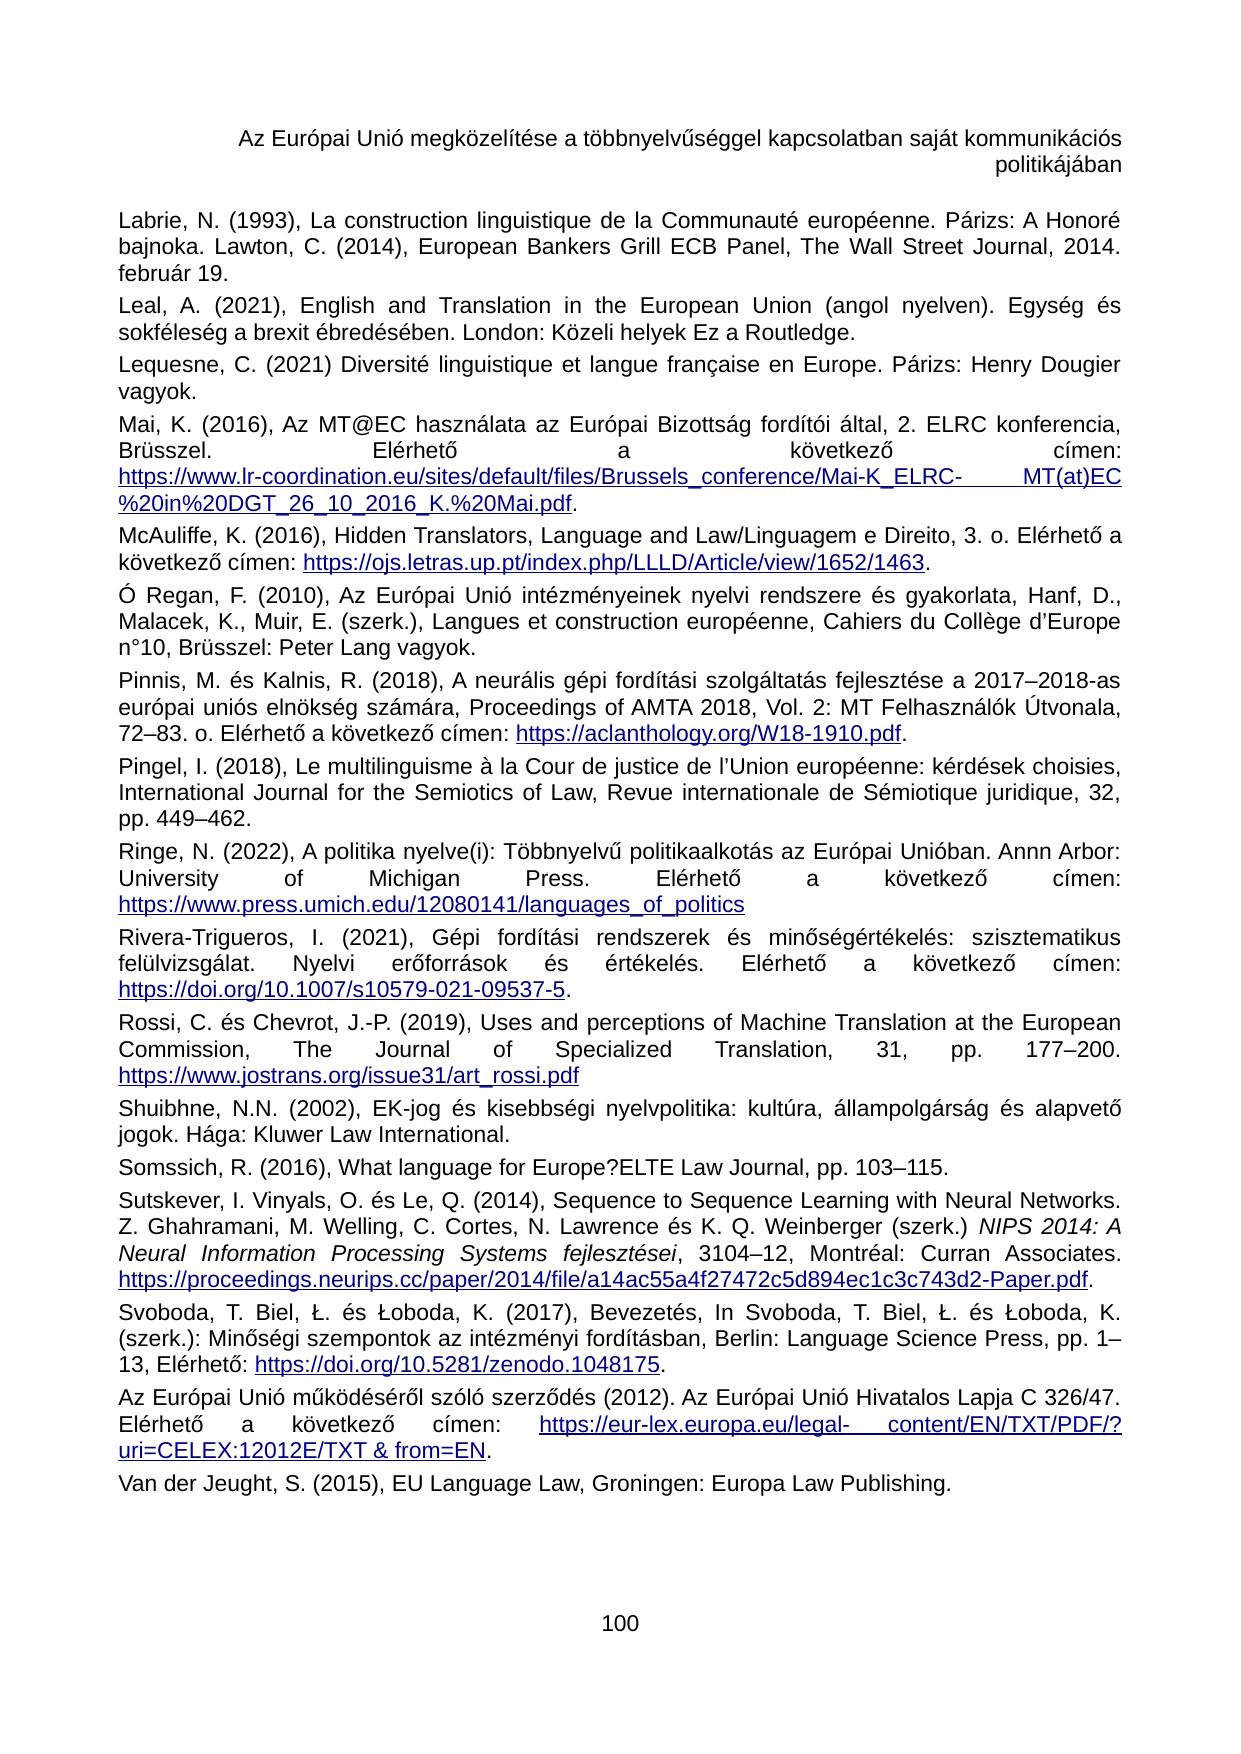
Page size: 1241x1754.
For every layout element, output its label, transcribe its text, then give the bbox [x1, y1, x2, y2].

text %20in%20DGT_26_10_2016_K.%20Mai.pdf. [118, 487, 1122, 516]
text Shuibhne, N.N. (2002), EK-jog és kisebbségi nyelvpolitika: kultúra, állampolgárság és alapvető jogok. Hága: Kluwer Law International. [118, 1095, 1122, 1147]
text Somssich, R. (2016), What language for Europe?ELTE Law Journal, pp. 103–115. [118, 1154, 1122, 1180]
text McAuliffe, K. (2016), Hidden Translators, Language and Law/Linguagem e Direito, 3. o. Elérhető a következő címen: https://ojs.letras.up.pt/index.php/LLLD/Article/view/1652/1463. [118, 522, 1122, 575]
text Sutskever, I. Vinyals, O. és Le, Q. (2014), Sequence to Sequence Learning with Neural Networks. Z. Ghahramani, M. Welling, C. Cortes, N. Lawrence és K. Q. Weinberger (szerk.) NIPS 2014: A Neural Information Processing Systems fejlesztései, 3104–12, Montréal: Curran Associates. https://proceedings.neurips.cc/paper/2014/file/a14ac55a4f27472c5d894ec1c3c743d2-Paper.pdf. [118, 1187, 1122, 1292]
text Ó Regan, F. (2010), Az Európai Unió intézményeinek nyelvi rendszere és gyakorlata, Hanf, D., Malacek, K., Muir, E. (szerk.), Langues et construction européenne, Cahiers du Collège d’Europe n°10, Brüsszel: Peter Lang vagyok. [118, 582, 1122, 661]
text Ringe, N. (2022), A politika nyelve(i): Többnyelvű politikaalkotás az Európai Unióban. Annn Arbor: University of Michigan Press. Elérhető a következő címen: https://www.press.umich.edu/12080141/languages_of_politics [118, 838, 1122, 917]
text Van der Jeught, S. (2015), EU Language Law, Groningen: Europa Law Publishing. [118, 1470, 1122, 1496]
text Lequesne, C. (2021) Diversité linguistique et langue française en Europe. Párizs: Henry Dougier vagyok. [118, 351, 1122, 404]
text Leal, A. (2021), English and Translation in the European Union (angol nyelven). Egység és sokféleség a brexit ébredésében. London: Közeli helyek Ez a Routledge. [118, 292, 1122, 345]
text Pinnis, M. és Kalnis, R. (2018), A neurális gépi fordítási szolgáltatás fejlesztése a 2017–2018-as európai uniós elnökség számára, Proceedings of AMTA 2018, Vol. 2: MT Felhasználók Útvonala, 72–83. o. Elérhető a következő címen: https://aclanthology.org/W18-1910.pdf. [118, 667, 1122, 746]
text Az Európai Unió működéséről szóló szerződés (2012). Az Európai Unió Hivatalos Lapja C 326/47. Elérhető a következő címen: https://eur-lex.europa.eu/legal- content/EN/TXT/PDF/?uri=CELEX:12012E/TXT & from=EN. [118, 1384, 1122, 1463]
text Svoboda, T. Biel, Ł. és Łoboda, K. (2017), Bevezetés, In Svoboda, T. Biel, Ł. és Łoboda, K. (szerk.): Minőségi szempontok az intézményi fordításban, Berlin: Language Science Press, pp. 1–13, Elérhető: https://doi.org/10.5281/zenodo.1048175. [118, 1299, 1122, 1378]
text Rossi, C. és Chevrot, J.-P. (2019), Uses and perceptions of Machine Translation at the European Commission, The Journal of Specialized Translation, 31, pp. 177–200. https://www.jostrans.org/issue31/art_rossi.pdf [118, 1009, 1122, 1088]
text Mai, K. (2016), Az MT@EC használata az Európai Bizottság fordítói által, 2. ELRC konferencia, Brüsszel. Elérhető a következő címen: https://www.lr-coordination.eu/sites/default/files/Brussels_conference/Mai-K_ELRC- MT(at)EC [118, 411, 1122, 486]
text Labrie, N. (1993), La construction linguistique de la Communauté européenne. Párizs: A Honoré bajnoka. Lawton, C. (2014), European Bankers Grill ECB Panel, The Wall Street Journal, 2014. február 19. [118, 207, 1122, 286]
text Pingel, I. (2018), Le multilinguisme à la Cour de justice de l’Union européenne: kérdések choisies, International Journal for the Semiotics of Law, Revue internationale de Sémiotique juridique, 32, pp. 449–462. [118, 753, 1122, 832]
text Rivera-Trigueros, I. (2021), Gépi fordítási rendszerek és minőségértékelés: szisztematikus felülvizsgálat. Nyelvi erőforrások és értékelés. Elérhető a következő címen: https://doi.org/10.1007/s10579-021-09537-5. [118, 924, 1122, 1003]
